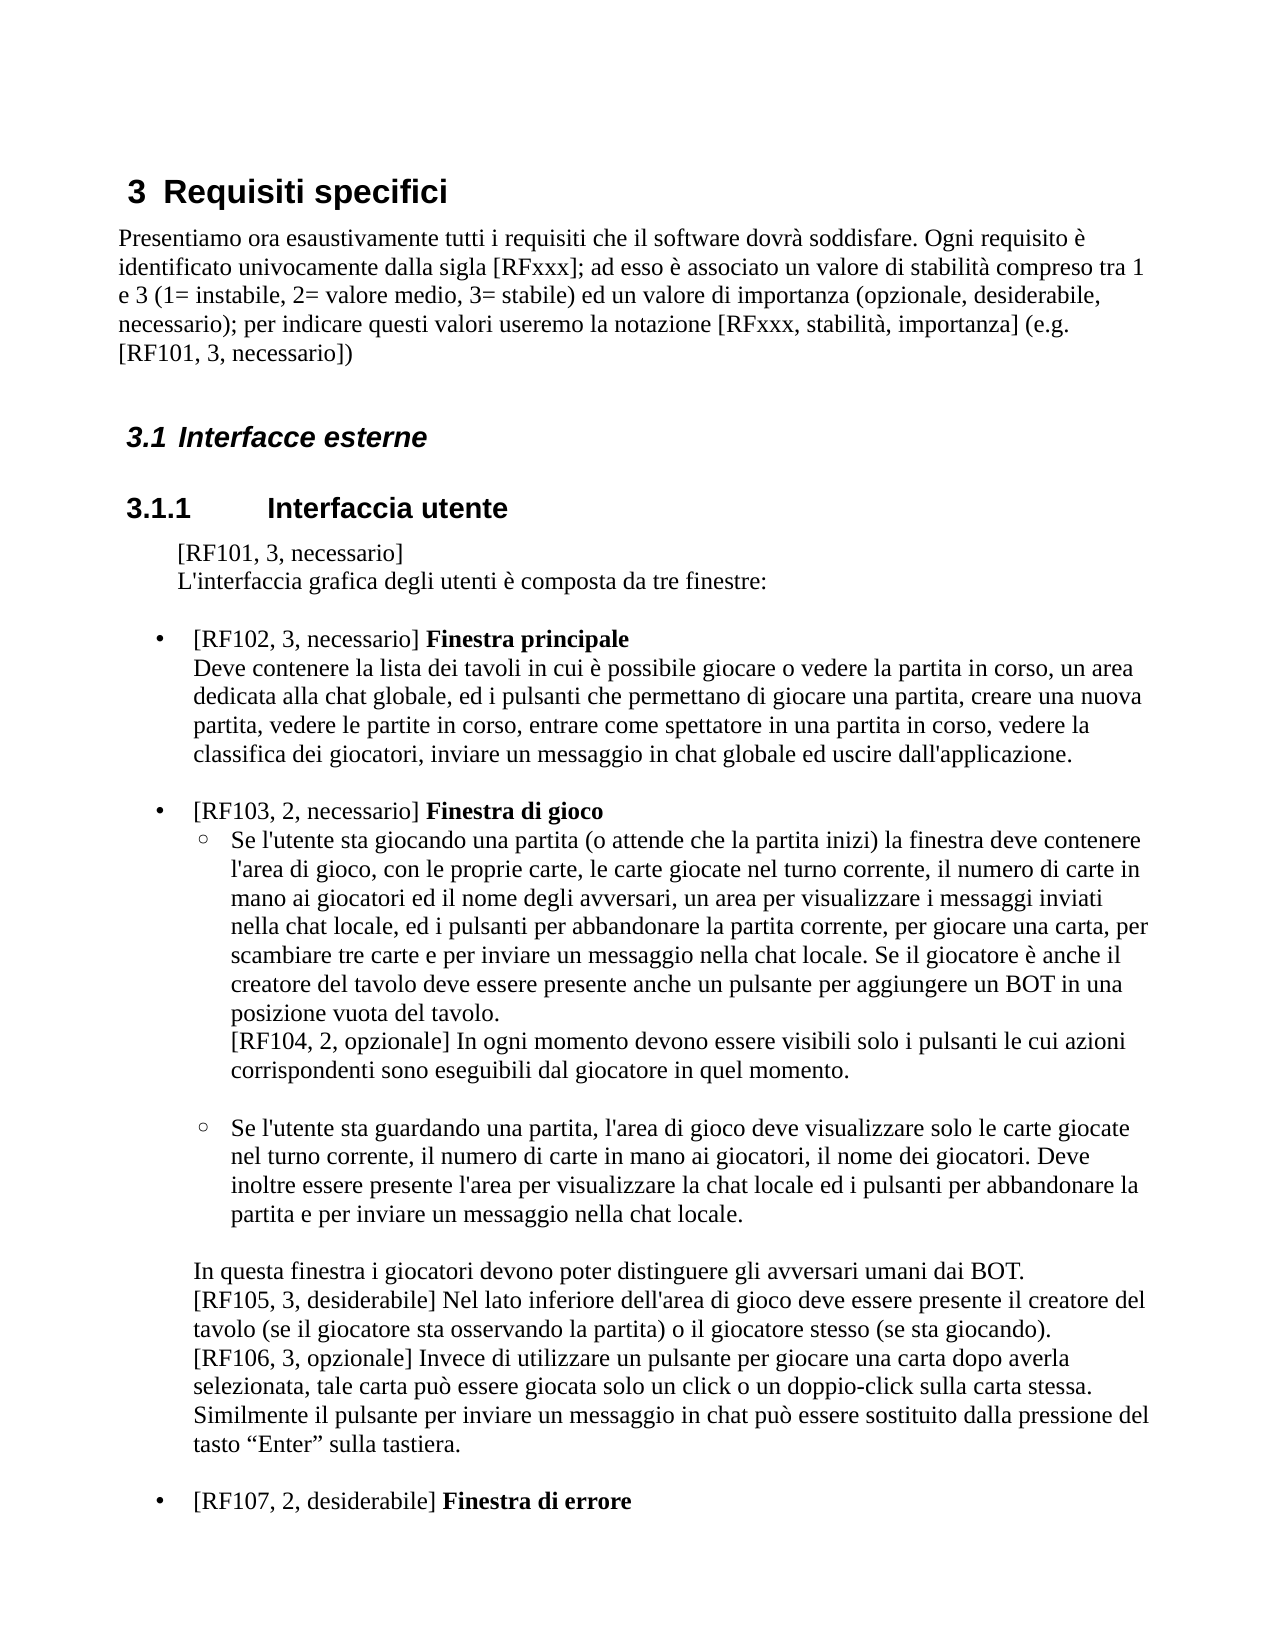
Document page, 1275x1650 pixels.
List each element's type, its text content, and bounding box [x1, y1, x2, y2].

list [RF105, 3, desiderabile] Nel lato inferiore dell'area di gioco deve essere presente il creatore del tavolo (se il giocatore sta osservando la partita) o il giocatore stesso (se sta giocando). [156, 1285, 1157, 1343]
text L'interfaccia grafica degli utenti è composta da tre finestre: [177, 566, 1157, 595]
list In questa finestra i giocatori devono poter distinguere gli avversari umani dai BOT. [156, 1256, 1157, 1285]
list Deve contenere la lista dei tavoli in cui è possibile giocare o vedere la partita in corso, un area dedicata alla chat globale, ed i pulsanti che permettano di giocare una partita, creare una nuova partita, vedere le partite in corso, entrare come spettatore in una partita in corso, vedere la classifica dei giocatori, inviare un messaggio in chat globale ed uscire dall'applicazione. [156, 653, 1157, 768]
list [RF106, 3, opzionale] Invece di utilizzare un pulsante per giocare una carta dopo averla selezionata, tale carta può essere giocata solo un click o un doppio-click sulla carta stessa. Similmente il pulsante per inviare un messaggio in chat può essere sostituito dalla pressione del tasto “Enter” sulla tastiera. [156, 1343, 1157, 1458]
list [RF102, 3, necessario] Finestra principale [156, 624, 1157, 653]
list [RF104, 2, opzionale] In ogni momento devono essere visibili solo i pulsanti le cui azioni corrispondenti sono eseguibili dal giocatore in quel momento. [193, 1026, 1157, 1084]
list Se l'utente sta guardando una partita, l'area di gioco deve visualizzare solo le carte giocate nel turno corrente, il numero di carte in mano ai giocatori, il nome dei giocatori. Deve inoltre essere presente l'area per visualizzare la chat locale ed i pulsanti per abbandonare la partita e per inviare un messaggio nella chat locale. [193, 1113, 1157, 1228]
text [RF101, 3, necessario] [177, 538, 1157, 566]
list [RF103, 2, necessario] Finestra di gioco [156, 796, 1157, 825]
list [RF107, 2, desiderabile] Finestra di errore [156, 1486, 1157, 1515]
subtitle Requisiti specifici [118, 172, 1157, 211]
text Presentiamo ora esaustivamente tutti i requisiti che il software dovrà soddisfare. Ogni requisito è identificato univocamente dalla sigla [RFxxx]; ad esso è associato un valore di stabilità compreso tra 1 e 3 (1= instabile, 2= valore medio, 3= stabile) ed un valore di importanza (opzionale, desiderabile, necessario); per indicare questi valori useremo la notazione [RFxxx, stabilità, importanza] (e.g. [RF101, 3, necessario]) [118, 223, 1157, 367]
subtitle Interfaccia utente [118, 492, 1157, 525]
list Se l'utente sta giocando una partita (o attende che la partita inizi) la finestra deve contenere l'area di gioco, con le proprie carte, le carte giocate nel turno corrente, il numero di carte in mano ai giocatori ed il nome degli avversari, un area per visualizzare i messaggi inviati nella chat locale, ed i pulsanti per abbandonare la partita corrente, per giocare una carta, per scambiare tre carte e per inviare un messaggio nella chat locale. Se il giocatore è anche il creatore del tavolo deve essere presente anche un pulsante per aggiungere un BOT in una posizione vuota del tavolo. [193, 825, 1157, 1026]
subtitle Interfacce esterne [118, 421, 1157, 454]
